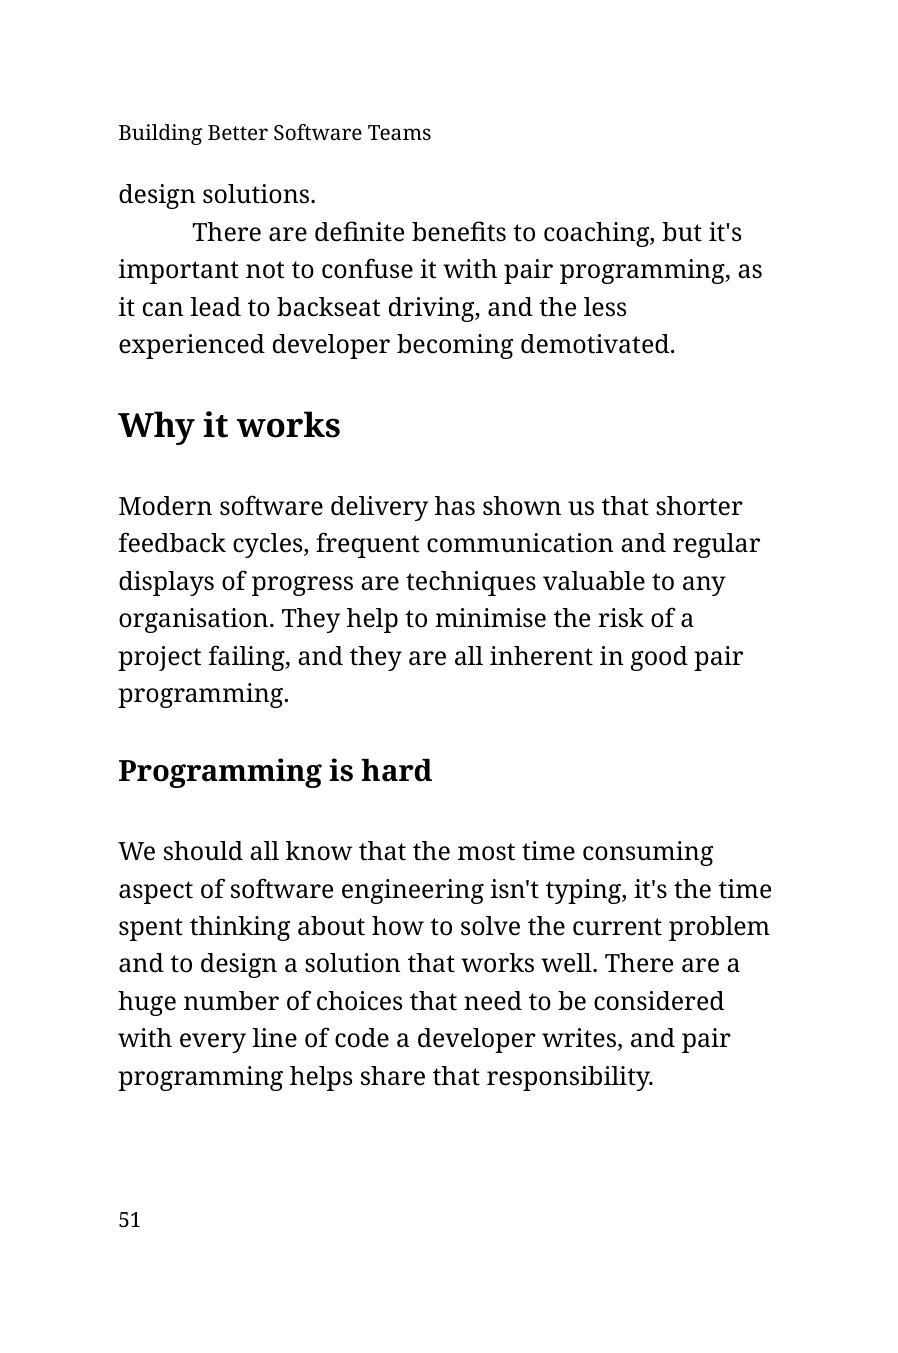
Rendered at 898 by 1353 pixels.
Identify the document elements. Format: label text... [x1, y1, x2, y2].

text There are definite benefits to coaching, but it's important not to confuse it with pair programming, as it can lead to backseat driving, and the less experienced developer becoming demotivated. [118, 214, 779, 361]
text Modern software delivery has shown us that shorter feedback cycles, frequent communication and regular displays of progress are techniques valuable to any organisation. They help to minimise the risk of a project failing, and they are all inherent in good pair programming. [118, 489, 779, 710]
text design solutions. [118, 177, 779, 211]
subtitle Why it works [118, 401, 779, 447]
subtitle Programming is hard [118, 751, 779, 790]
text We should all know that the most time consuming aspect of software engineering isn't typing, it's the time spent thinking about how to solve the current problem and to design a solution that works well. There are a huge number of choices that need to be considered with every line of code a developer writes, and pair programming helps share that responsibility. [118, 834, 779, 1092]
